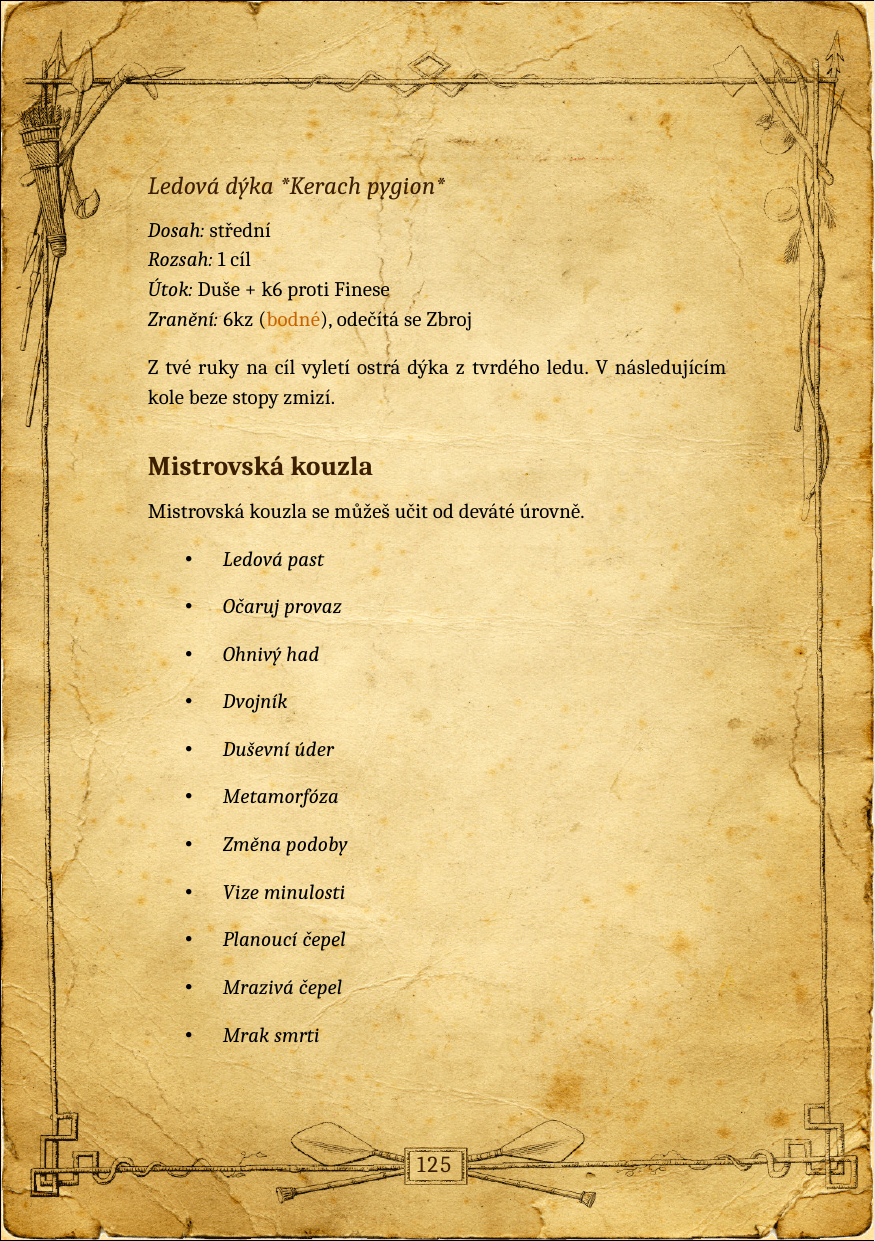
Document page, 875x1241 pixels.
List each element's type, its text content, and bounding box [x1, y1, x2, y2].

list Změna podoby [185, 833, 726, 857]
list Metamorfóza [185, 785, 726, 809]
list Duševní úder [185, 738, 726, 762]
text Z⁠ tvé ruky na cíl vyletí ostrá dýka z⁠ tvrdého ledu. V⁠ následujícím kole beze stopy zmizí. [148, 356, 726, 409]
text Dosah: střední Rozsah: 1 cíl Útok: Duše + k6 proti Finese Zranění: 6kz (bodné), odečítá se Zbroj [148, 218, 726, 332]
picture [1, 1, 874, 1240]
list Ohnivý had [185, 642, 726, 666]
subtitle Mistrovská kouzla [148, 451, 726, 482]
list Očaruj provaz [185, 595, 726, 619]
list Dvojník [185, 690, 726, 714]
list Planoucí čepel [185, 928, 726, 952]
list Ledová past [185, 547, 726, 571]
text Mistrovská kouzla se můžeš učit od deváté úrovně. [148, 499, 726, 523]
list Mrazivá čepel [185, 976, 726, 999]
list Mrak smrti [185, 1023, 726, 1047]
subtitle Ledová dýka *Kerach pygion* [148, 172, 726, 201]
list Vize minulosti [185, 880, 726, 904]
